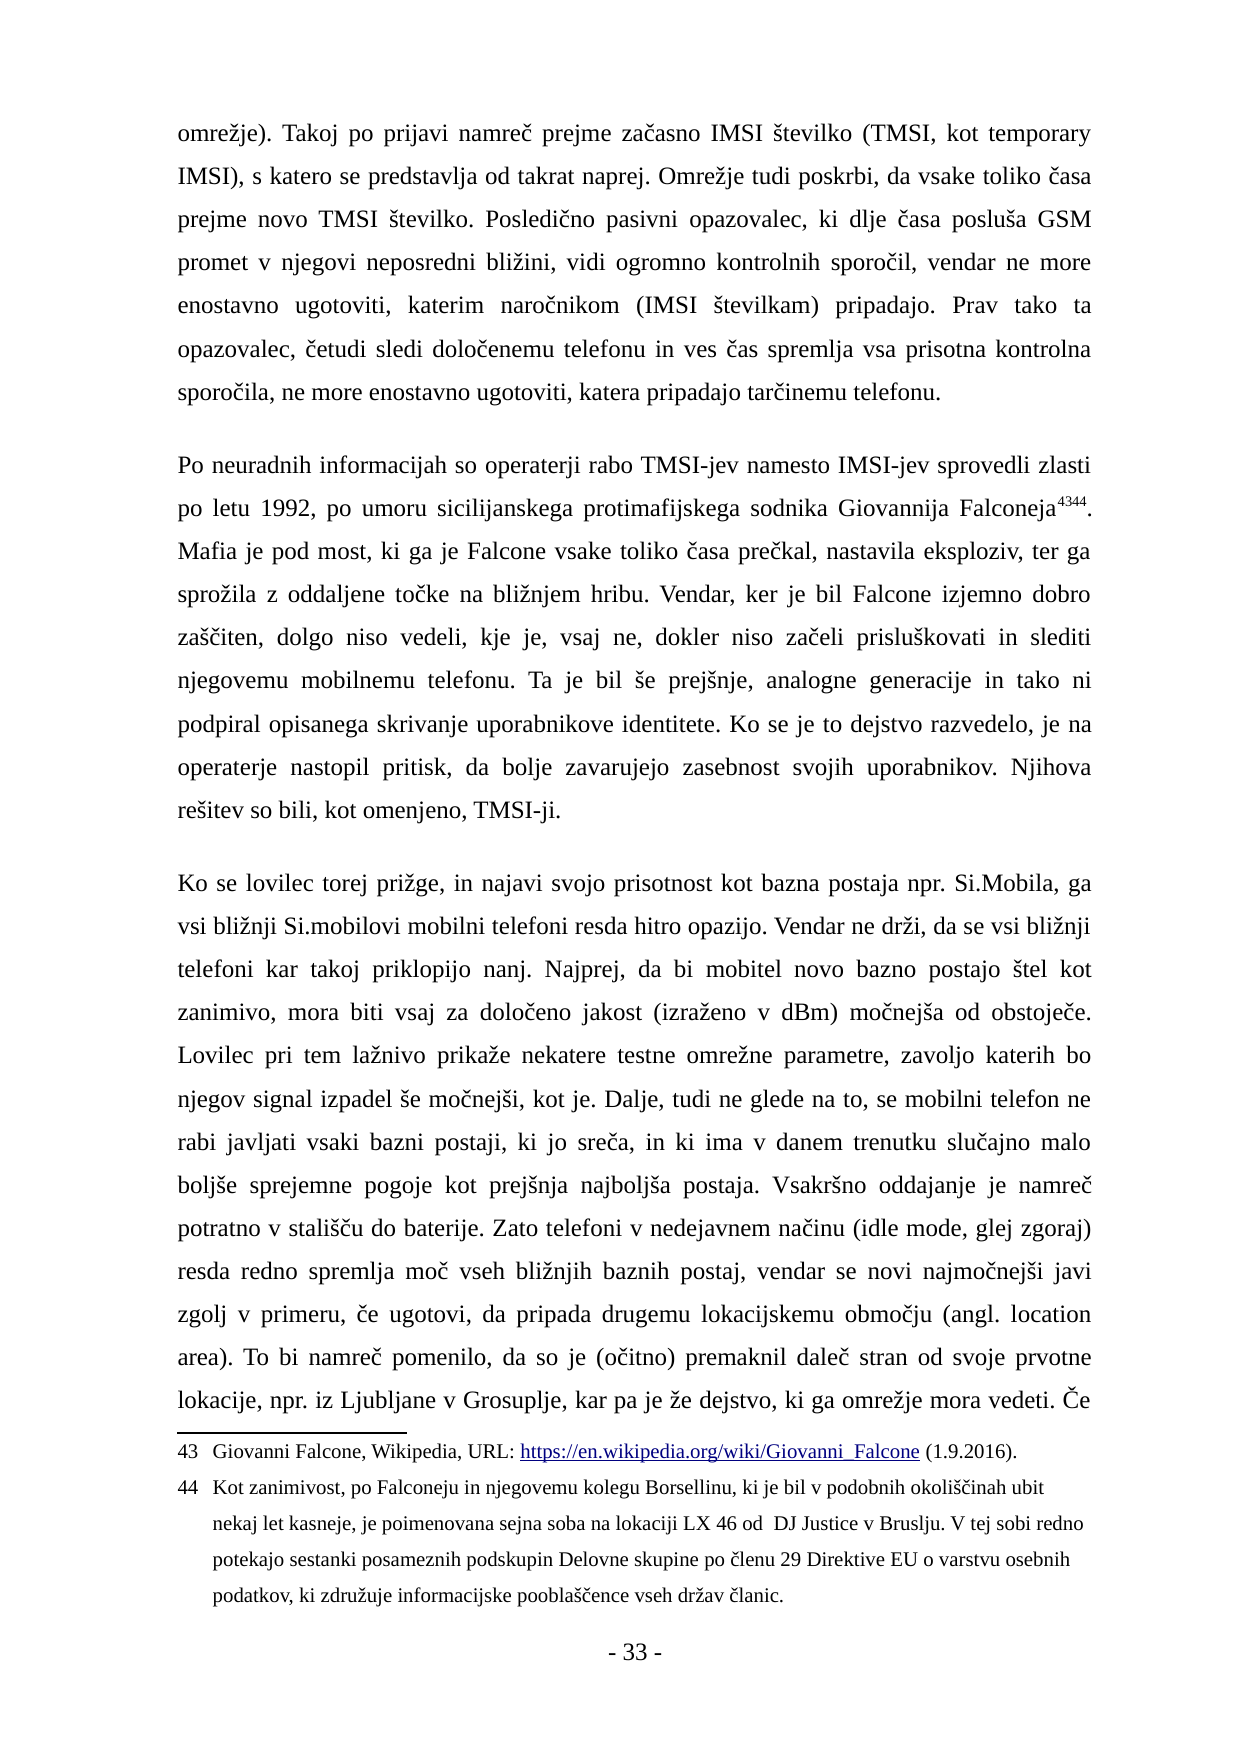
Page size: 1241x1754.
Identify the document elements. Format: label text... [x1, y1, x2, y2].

text Po neuradnih informacijah so operaterji rabo TMSI-jev namesto IMSI-jev sprovedli zlasti po letu 1992, po umoru sicilijanskega protimafijskega sodnika Giovannija Falconeja. Mafia je pod most, ki ga je Falcone vsake toliko časa prečkal, nastavila eksploziv, ter ga sprožila z oddaljene točke na bližnjem hribu. Vendar, ker je bil Falcone izjemno dobro zaščiten, dolgo niso vedeli, kje je, vsaj ne, dokler niso začeli prisluškovati in slediti njegovemu mobilnemu telefonu. Ta je bil še prejšnje, analogne generacije in tako ni podpiral opisanega skrivanje uporabnikove identitete. Ko se je to dejstvo razvedelo, je na operaterje nastopil pritisk, da bolje zavarujejo zasebnost svojih uporabnikov. Njihova rešitev so bili, kot omenjeno, TMSI-ji. [177, 450, 1093, 824]
text Giovanni Falcone, Wikipedia, URL: https://en.wikipedia.org/wiki/Giovanni_Falcone (1.9.2016). [177, 1439, 1093, 1463]
text Ko se lovilec torej prižge, in najavi svojo prisotnost kot bazna postaja npr. Si.Mobila, ga vsi bližnji Si.mobilovi mobilni telefoni resda hitro opazijo. Vendar ne drži, da se vsi bližnji telefoni kar takoj priklopijo nanj. Najprej, da bi mobitel novo bazno postajo štel kot zanimivo, mora biti vsaj za določeno jakost (izraženo v dBm) močnejša od obstoječe. Lovilec pri tem lažnivo prikaže nekatere testne omrežne parametre, zavoljo katerih bo njegov signal izpadel še močnejši, kot je. Dalje, tudi ne glede na to, se mobilni telefon ne rabi javljati vsaki bazni postaji, ki jo sreča, in ki ima v danem trenutku slučajno malo boljše sprejemne pogoje kot prejšnja najboljša postaja. Vsakršno oddajanje je namreč potratno v stališču do baterije. Zato telefoni v nedejavnem načinu (idle mode, glej zgoraj) resda redno spremlja moč vseh bližnjih baznih postaj, vendar se novi najmočnejši javi zgolj v primeru, če ugotovi, da pripada drugemu lokacijskemu območju (angl. location area). To bi namreč pomenilo, da so je (očitno) premaknil daleč stran od svoje prvotne lokacije, npr. iz Ljubljane v Grosuplje, kar pa je že dejstvo, ki ga omrežje mora vedeti. Če [177, 868, 1093, 1414]
text Kot zanimivost, po Falconeju in njegovemu kolegu Borsellinu, ki je bil v podobnih okoliščinah ubit nekaj let kasneje, je poimenovana sejna soba na lokaciji LX 46 od DJ Justice v Bruslju. V tej sobi redno potekajo sestanki posameznih podskupin Delovne skupine po členu 29 Direktive EU o varstvu osebnih podatkov, ki združuje informacijske pooblaščence vseh držav članic. [177, 1475, 1093, 1607]
text omrežje). Takoj po prijavi namreč prejme začasno IMSI številko (TMSI, kot temporary IMSI), s katero se predstavlja od takrat naprej. Omrežje tudi poskrbi, da vsake toliko časa prejme novo TMSI številko. Posledično pasivni opazovalec, ki dlje časa posluša GSM promet v njegovi neposredni bližini, vidi ogromno kontrolnih sporočil, vendar ne more enostavno ugotoviti, katerim naročnikom (IMSI številkam) pripadajo. Prav tako ta opazovalec, četudi sledi določenemu telefonu in ves čas spremlja vsa prisotna kontrolna sporočila, ne more enostavno ugotoviti, katera pripadajo tarčinemu telefonu. [177, 118, 1093, 406]
